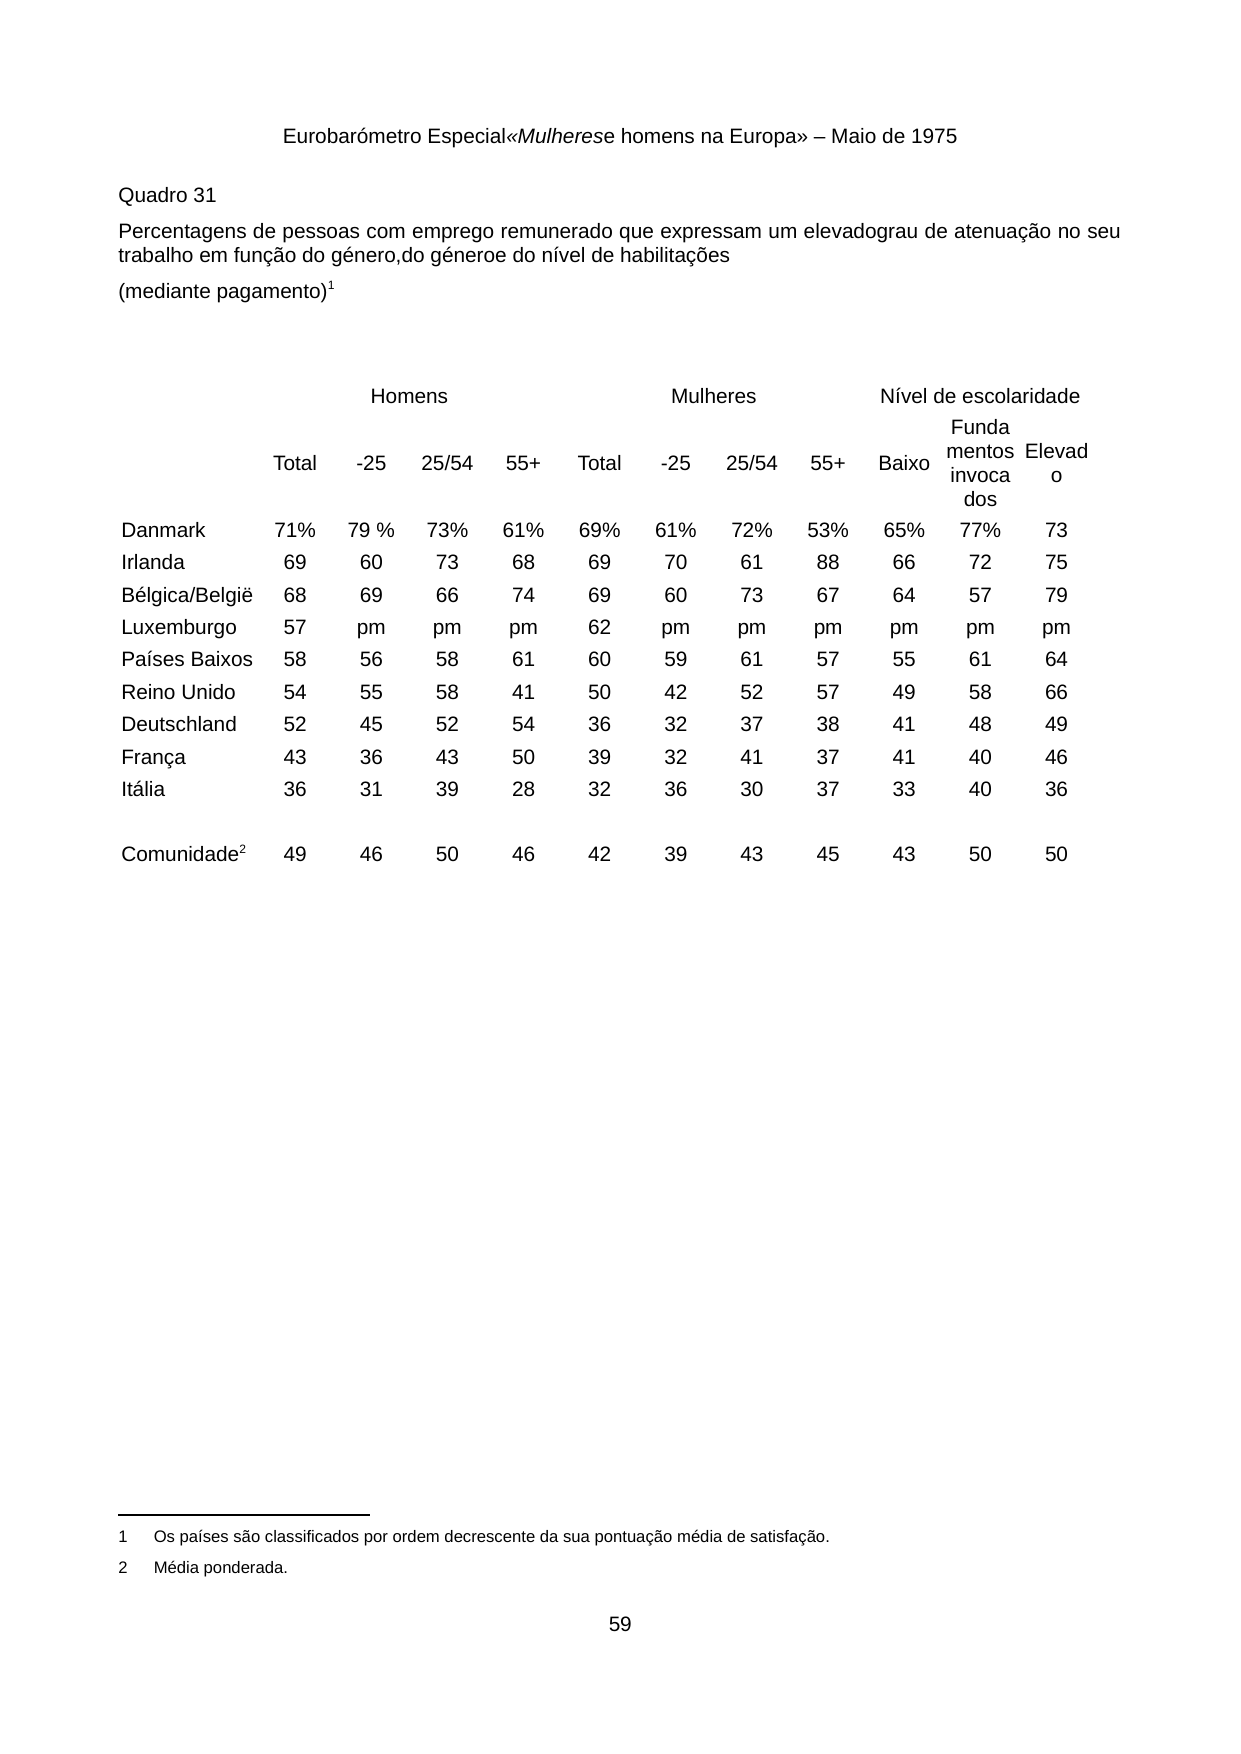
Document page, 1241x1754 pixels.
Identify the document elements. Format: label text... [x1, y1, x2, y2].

table_cell [118, 805, 257, 837]
table_cell [866, 805, 942, 837]
table_cell 39 [561, 740, 637, 773]
table_cell 40 [942, 773, 1018, 805]
table_cell 32 [561, 773, 637, 805]
table_cell 66 [866, 546, 942, 578]
table_cell 30 [714, 773, 790, 805]
table_cell 66 [1018, 676, 1094, 708]
table_cell 36 [257, 773, 333, 805]
table_cell 50 [1018, 838, 1094, 870]
table_cell 61 [714, 546, 790, 578]
table_cell 73 [409, 546, 485, 578]
table_cell 46 [333, 838, 409, 870]
table_cell [118, 412, 257, 513]
table_cell pm [942, 611, 1018, 643]
table_cell 88 [790, 546, 866, 578]
table_cell 41 [866, 708, 942, 740]
table_cell 57 [790, 643, 866, 676]
table_cell Deutschland [118, 708, 257, 740]
table_cell 43 [409, 740, 485, 773]
table_cell 61 [485, 643, 561, 676]
table_cell 55+ [790, 412, 866, 513]
table_cell 36 [1018, 773, 1094, 805]
table_cell 49 [866, 676, 942, 708]
table_cell 42 [638, 676, 714, 708]
table_cell 74 [485, 578, 561, 611]
table_cell 58 [409, 643, 485, 676]
table_cell 53% [790, 514, 866, 546]
table_cell pm [790, 611, 866, 643]
table_cell 68 [257, 578, 333, 611]
table_cell 75 [1018, 546, 1094, 578]
table_cell pm [638, 611, 714, 643]
table_cell Elevado [1018, 412, 1094, 513]
table_cell pm [1018, 611, 1094, 643]
table_cell [409, 805, 485, 837]
table_cell 68 [485, 546, 561, 578]
table_cell 36 [638, 773, 714, 805]
table_cell 43 [866, 838, 942, 870]
table_cell 55 [333, 676, 409, 708]
table_cell 61 [714, 643, 790, 676]
table_cell Irlanda [118, 546, 257, 578]
table_cell 39 [638, 838, 714, 870]
table_cell 69% [561, 514, 637, 546]
table_cell 52 [409, 708, 485, 740]
table_cell 59 [638, 643, 714, 676]
table_cell 33 [866, 773, 942, 805]
table_cell 58 [409, 676, 485, 708]
table_header Nível de escolaridade [866, 380, 1094, 412]
table_cell Danmark [118, 514, 257, 546]
table_cell 57 [790, 676, 866, 708]
table_cell 48 [942, 708, 1018, 740]
table_cell 54 [485, 708, 561, 740]
table_cell 79 % [333, 514, 409, 546]
table_cell -25 [333, 412, 409, 513]
table_cell 46 [485, 838, 561, 870]
table_cell 38 [790, 708, 866, 740]
table_cell 67 [790, 578, 866, 611]
table_cell 43 [257, 740, 333, 773]
table_cell Comunidade [118, 838, 257, 870]
table_cell 52 [714, 676, 790, 708]
table_cell 69 [257, 546, 333, 578]
table_cell Total [257, 412, 333, 513]
text (mediante pagamento) [118, 278, 1122, 302]
table_cell [561, 805, 637, 837]
table_cell Fundamentos invocados [942, 412, 1018, 513]
table_cell 66 [409, 578, 485, 611]
table_cell 36 [333, 740, 409, 773]
table_cell 42 [561, 838, 637, 870]
table_cell 57 [257, 611, 333, 643]
table_cell 56 [333, 643, 409, 676]
table_cell 70 [638, 546, 714, 578]
table_cell pm [866, 611, 942, 643]
table_cell 54 [257, 676, 333, 708]
table_cell Reino Unido [118, 676, 257, 708]
table_cell 62 [561, 611, 637, 643]
table_cell 73% [409, 514, 485, 546]
table_cell 37 [790, 740, 866, 773]
table_cell Itália [118, 773, 257, 805]
table_cell 64 [866, 578, 942, 611]
table_cell 69 [561, 578, 637, 611]
table_cell pm [485, 611, 561, 643]
table_cell [333, 805, 409, 837]
table_cell 39 [409, 773, 485, 805]
table_cell 73 [1018, 514, 1094, 546]
table_cell 73 [714, 578, 790, 611]
table_cell pm [333, 611, 409, 643]
table_cell 72 [942, 546, 1018, 578]
table_cell 36 [561, 708, 637, 740]
table_header [118, 380, 257, 412]
table_cell [942, 805, 1018, 837]
table_cell 32 [638, 708, 714, 740]
table_cell França [118, 740, 257, 773]
table_cell 25/54 [714, 412, 790, 513]
table_cell 60 [333, 546, 409, 578]
table_cell 58 [942, 676, 1018, 708]
table_cell 50 [942, 838, 1018, 870]
table_cell 79 [1018, 578, 1094, 611]
table_cell 60 [638, 578, 714, 611]
table_cell Total [561, 412, 637, 513]
table_cell 61% [638, 514, 714, 546]
table_header Mulheres [561, 380, 866, 412]
table_cell 65% [866, 514, 942, 546]
table_cell 60 [561, 643, 637, 676]
table_cell 50 [561, 676, 637, 708]
table_cell 64 [1018, 643, 1094, 676]
table_cell 58 [257, 643, 333, 676]
table_cell 31 [333, 773, 409, 805]
table_cell Bélgica/België [118, 578, 257, 611]
table_cell 52 [257, 708, 333, 740]
table_header Homens [257, 380, 561, 412]
table_cell 69 [333, 578, 409, 611]
table_cell 45 [790, 838, 866, 870]
text Quadro 31 [118, 183, 1122, 207]
table_cell 61 [942, 643, 1018, 676]
table_cell Baixo [866, 412, 942, 513]
table_cell 55 [866, 643, 942, 676]
table_cell 45 [333, 708, 409, 740]
table_cell [714, 805, 790, 837]
table_cell [257, 805, 333, 837]
table_cell [790, 805, 866, 837]
table_cell 37 [714, 708, 790, 740]
table_cell 72% [714, 514, 790, 546]
table_cell 40 [942, 740, 1018, 773]
table_cell 50 [485, 740, 561, 773]
table_cell 41 [866, 740, 942, 773]
table_cell 55+ [485, 412, 561, 513]
table_cell 41 [714, 740, 790, 773]
table_cell 61% [485, 514, 561, 546]
table_cell 25/54 [409, 412, 485, 513]
table_cell 69 [561, 546, 637, 578]
table_cell 50 [409, 838, 485, 870]
table_cell 32 [638, 740, 714, 773]
table_cell -25 [638, 412, 714, 513]
table_cell Países Baixos [118, 643, 257, 676]
table_cell [485, 805, 561, 837]
table_cell Luxemburgo [118, 611, 257, 643]
table_cell 37 [790, 773, 866, 805]
table_cell pm [714, 611, 790, 643]
table_cell 49 [1018, 708, 1094, 740]
table_cell 28 [485, 773, 561, 805]
text Os países são classificados por ordem decrescente da sua pontuação média de satisfação. [118, 1527, 1122, 1546]
text Percentagens de pessoas com emprego remunerado que expressam um elevadograu de atenuação no seu trabalho em função do género,do géneroe do nível de habilitações [118, 219, 1122, 267]
table_cell pm [409, 611, 485, 643]
table_cell [1018, 805, 1094, 837]
table_cell 43 [714, 838, 790, 870]
table_cell 49 [257, 838, 333, 870]
table_cell 41 [485, 676, 561, 708]
table_cell 46 [1018, 740, 1094, 773]
table_cell 71% [257, 514, 333, 546]
table_cell 57 [942, 578, 1018, 611]
table_cell 77% [942, 514, 1018, 546]
table_cell [638, 805, 714, 837]
